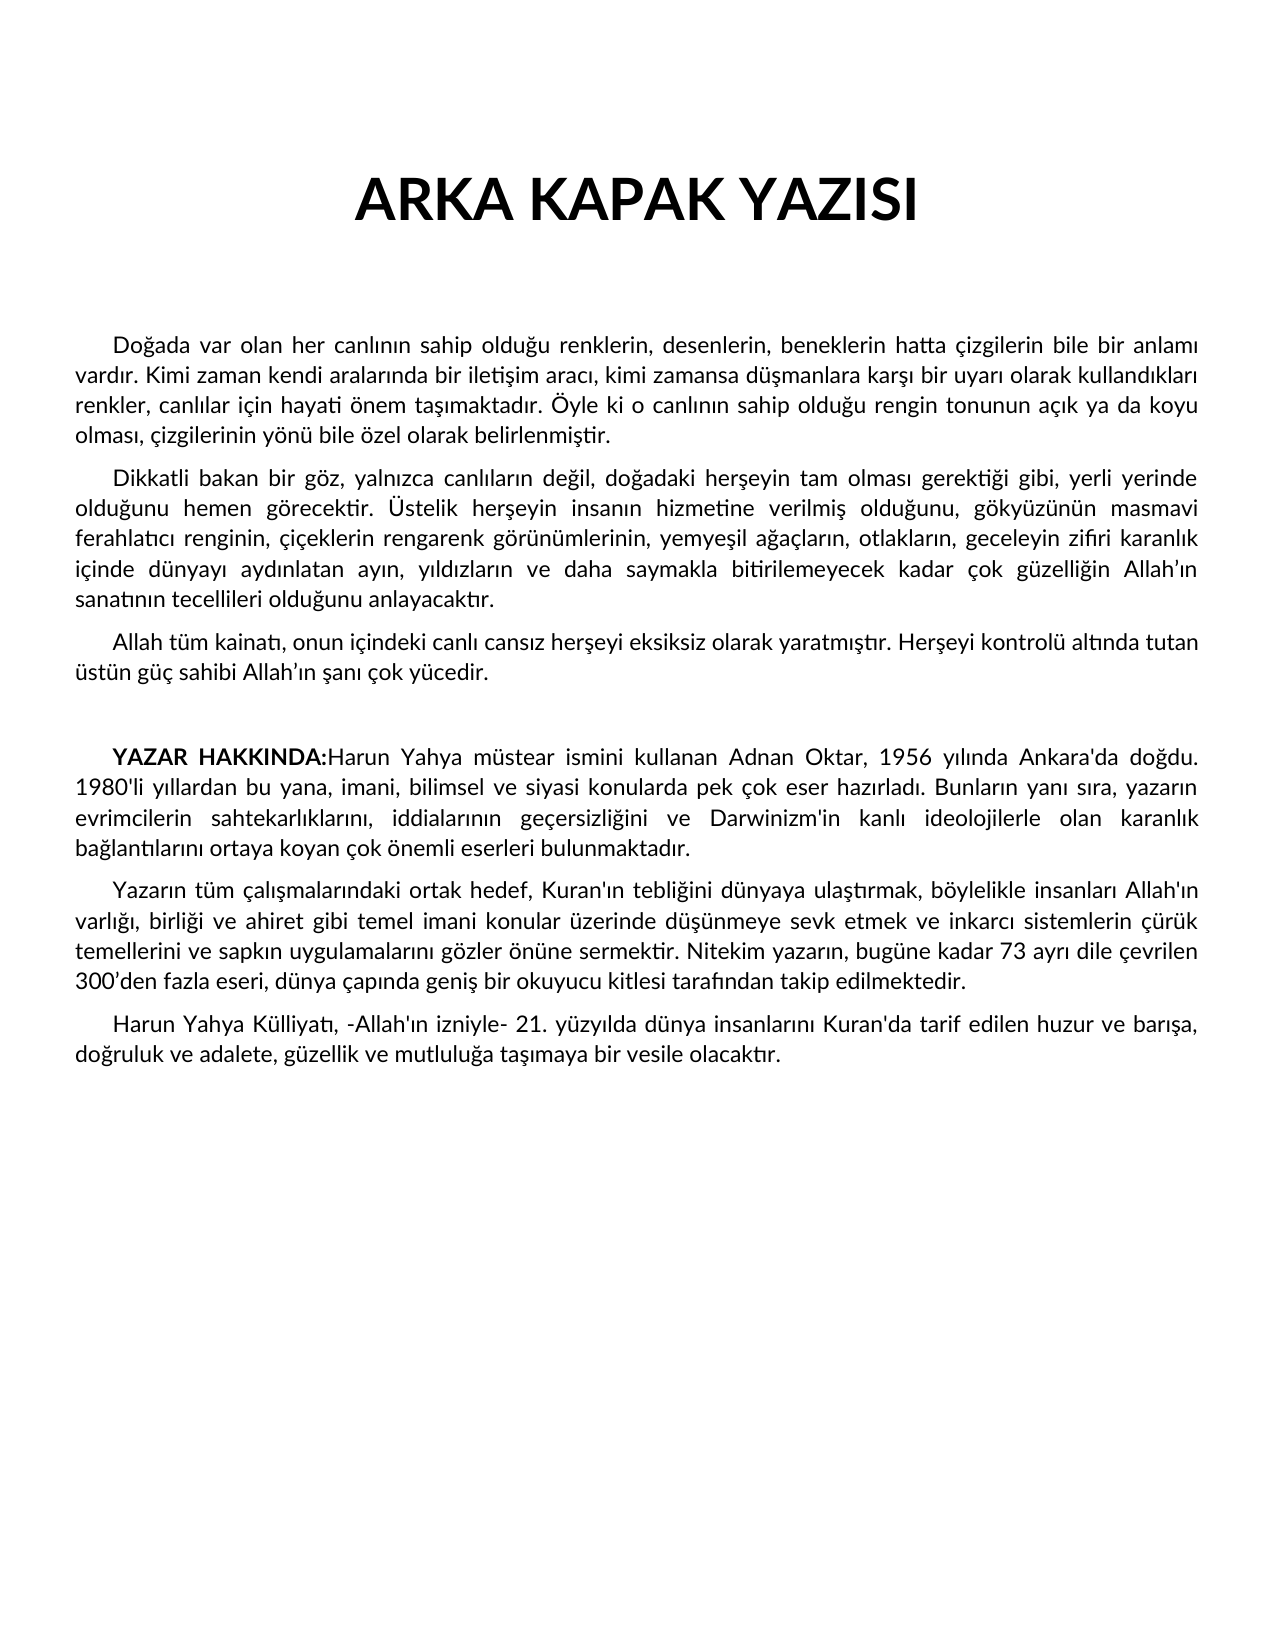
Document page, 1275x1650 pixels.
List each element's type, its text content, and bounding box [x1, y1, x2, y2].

text Yazarın tüm çalışmalarındaki ortak hedef, Kuran'ın tebliğini dünyaya ulaştırmak, böylelikle insanları Allah'ın varlığı, birliği ve ahiret gibi temel imani konular üzerinde düşünmeye sevk etmek ve inkarcı sistemlerin çürük temellerini ve sapkın uygulamalarını gözler önüne sermektir. Nitekim yazarın, bugüne kadar 73 ayrı dile çevrilen 300’den fazla eseri, dünya çapında geniş bir okuyucu kitlesi tarafından takip edilmektedir. [75, 876, 1200, 994]
text Allah tüm kainatı, onun içindeki canlı cansız herşeyi eksiksiz olarak yaratmıştır. Herşeyi kontrolü altında tutan üstün güç sahibi Allah’ın şanı çok yücedir. [75, 627, 1200, 685]
subtitle ARKA KAPAK YAZISI [75, 162, 1200, 232]
text YAZAR HAKKINDA:Harun Yahya müstear ismini kullanan Adnan Oktar, 1956 yılında Ankara'da doğdu. 1980'li yıllardan bu yana, imani, bilimsel ve siyasi konularda pek çok eser hazırladı. Bunların yanı sıra, yazarın evrimcilerin sahtekarlıklarını, iddialarının geçersizliğini ve Darwinizm'in kanlı ideolojilerle olan karanlık bağlantılarını ortaya koyan çok önemli eserleri bulunmaktadır. [75, 743, 1200, 861]
text Dikkatli bakan bir göz, yalnızca canlıların değil, doğadaki herşeyin tam olması gerektiği gibi, yerli yerinde olduğunu hemen görecektir. Üstelik herşeyin insanın hizmetine verilmiş olduğunu, gökyüzünün masmavi ferahlatıcı renginin, çiçeklerin rengarenk görünümlerinin, yemyeşil ağaçların, otlakların, geceleyin zifiri karanlık içinde dünyayı aydınlatan ayın, yıldızların ve daha saymakla bitirilemeyecek kadar çok güzelliğin Allah’ın sanatının tecellileri olduğunu anlayacaktır. [75, 464, 1200, 612]
text Harun Yahya Külliyatı, -Allah'ın izniyle- 21. yüzyılda dünya insanlarını Kuran'da tarif edilen huzur ve barışa, doğruluk ve adalete, güzellik ve mutluluğa taşımaya bir vesile olacaktır. [75, 1009, 1200, 1067]
text Doğada var olan her canlının sahip olduğu renklerin, desenlerin, beneklerin hatta çizgilerin bile bir anlamı vardır. Kimi zaman kendi aralarında bir iletişim aracı, kimi zamansa düşmanlara karşı bir uyarı olarak kullandıkları renkler, canlılar için hayati önem taşımaktadır. Öyle ki o canlının sahip olduğu rengin tonunun açık ya da koyu olması, çizgilerinin yönü bile özel olarak belirlenmiştir. [75, 330, 1200, 448]
